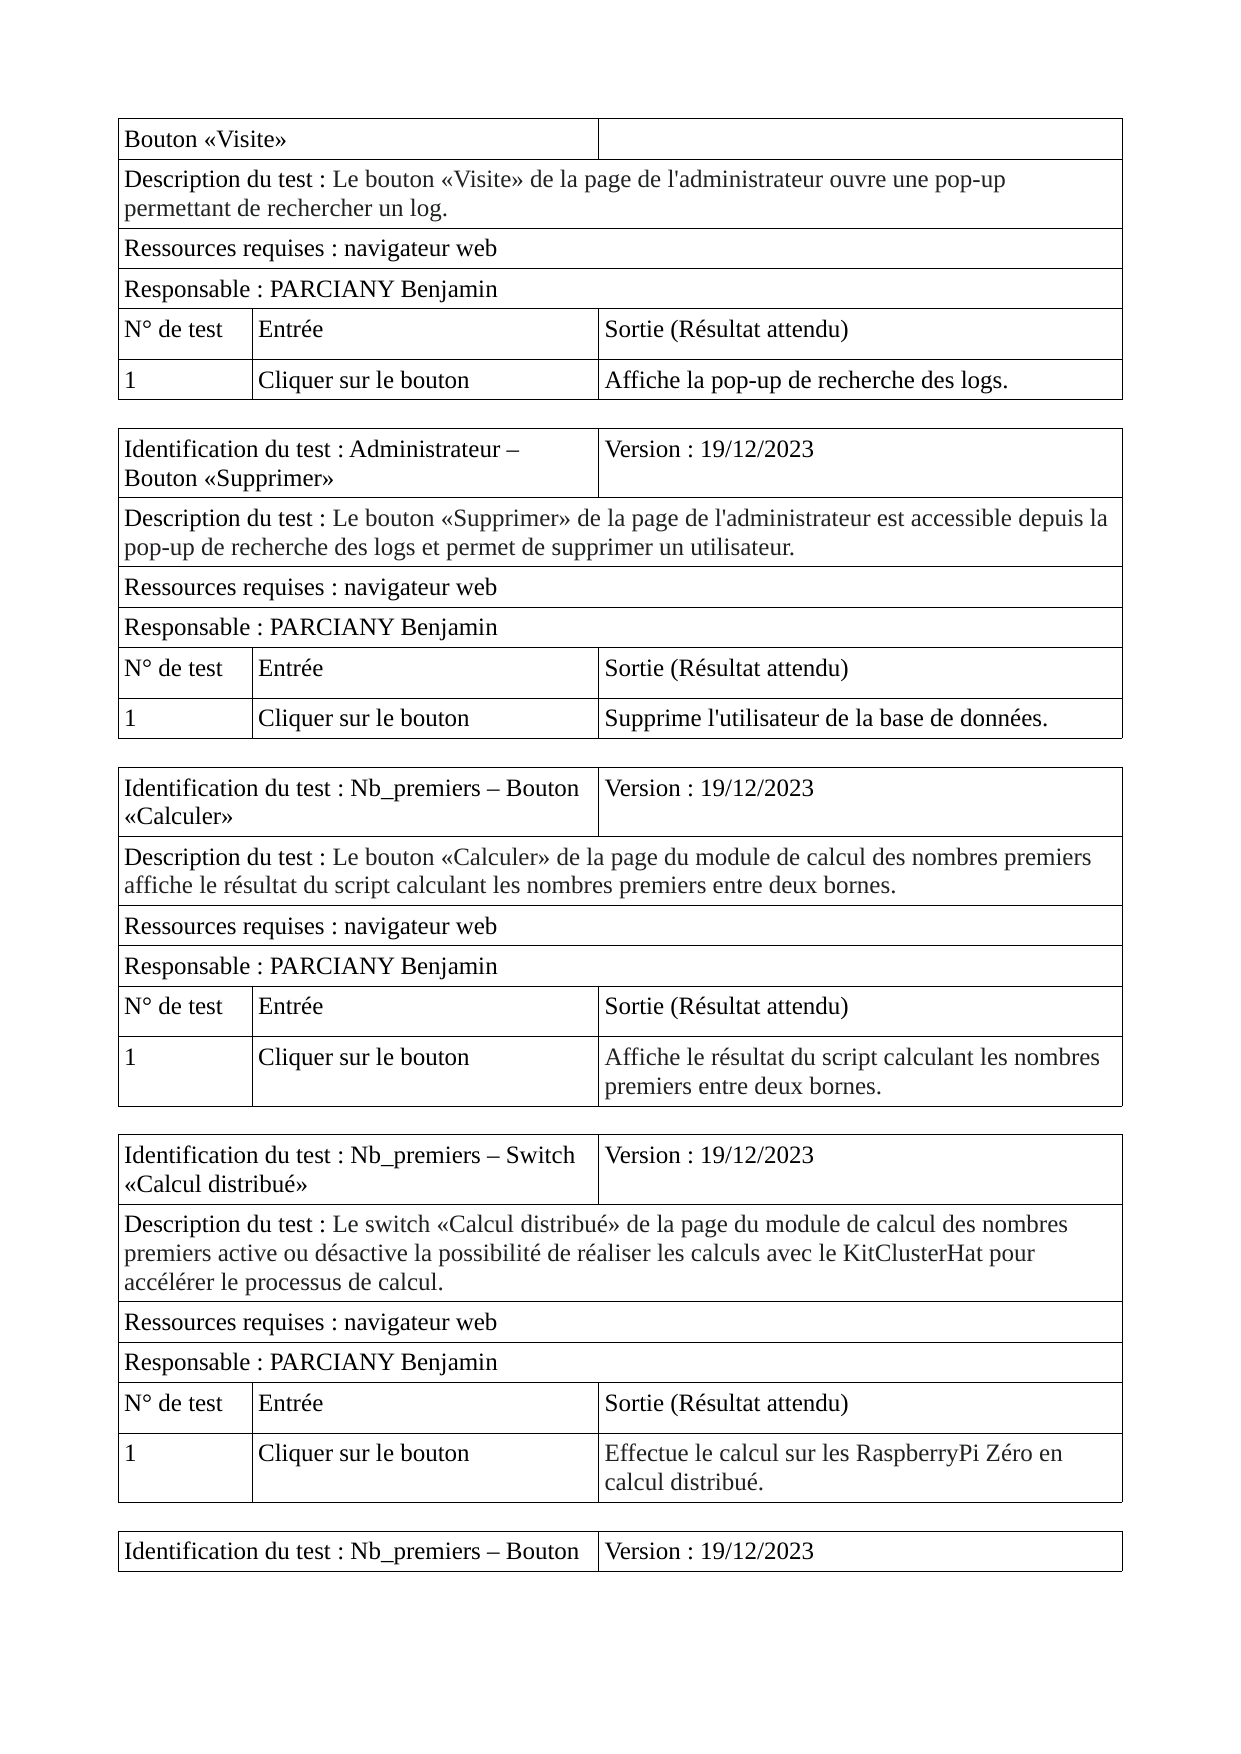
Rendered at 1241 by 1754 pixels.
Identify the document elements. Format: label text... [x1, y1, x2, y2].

table_cell Responsable : PARCIANY Benjamin [119, 1343, 1122, 1382]
table_cell Entrée [253, 1383, 598, 1433]
table_cell Ressources requises : navigateur web [119, 229, 1122, 268]
table_header Version : 19/12/2023 [599, 1532, 1122, 1571]
table_header Identification du test : Nb_premiers – Bouton «Calculer» [119, 768, 598, 836]
table_cell Responsable : PARCIANY Benjamin [119, 608, 1122, 647]
table_cell Responsable : PARCIANY Benjamin [119, 946, 1122, 986]
table_cell Ressources requises : navigateur web [119, 567, 1122, 607]
table_cell 1 [119, 360, 252, 399]
table_cell N° de test [119, 648, 252, 698]
table_cell 1 [119, 1434, 252, 1502]
table_cell Sortie (Résultat attendu) [599, 1383, 1122, 1433]
table_cell Description du test : Le bouton «Calculer» de la page du module de calcul des nombres premiers affiche le résultat du script calculant les nombres premiers entre deux bornes. [119, 837, 1122, 905]
table_cell N° de test [119, 309, 252, 359]
table_cell Sortie (Résultat attendu) [599, 987, 1122, 1036]
table_cell Cliquer sur le bouton [253, 360, 598, 399]
table_cell Cliquer sur le bouton [253, 1434, 598, 1502]
table_cell Ressources requises : navigateur web [119, 1302, 1122, 1342]
table_cell Affiche la pop-up de recherche des logs. [599, 360, 1122, 399]
table_header Identification du test : Nb_premiers – Switch «Calcul distribué» [119, 1135, 598, 1203]
table_header Version : 19/12/2023 [599, 429, 1122, 497]
table_cell Affiche le résultat du script calculant les nombres premiers entre deux bornes. [599, 1037, 1122, 1106]
table_cell Supprime l'utilisateur de la base de données. [599, 699, 1122, 738]
table_header Identification du test : Administrateur – Bouton «Supprimer» [119, 429, 598, 497]
table_header Bouton «Visite» [119, 119, 598, 158]
table_cell Cliquer sur le bouton [253, 1037, 598, 1106]
table_cell Sortie (Résultat attendu) [599, 648, 1122, 698]
table_cell Sortie (Résultat attendu) [599, 309, 1122, 359]
table_cell N° de test [119, 987, 252, 1036]
table_cell Responsable : PARCIANY Benjamin [119, 269, 1122, 308]
table_cell Ressources requises : navigateur web [119, 906, 1122, 945]
table_cell Description du test : Le bouton «Visite» de la page de l'administrateur ouvre une pop-up permettant de rechercher un log. [119, 160, 1122, 227]
table_cell Entrée [253, 987, 598, 1036]
table_cell Entrée [253, 309, 598, 359]
table_header Version : 19/12/2023 [599, 768, 1122, 836]
table_cell Entrée [253, 648, 598, 698]
table_header Version : 19/12/2023 [599, 1135, 1122, 1203]
table_cell 1 [119, 699, 252, 738]
table_header Identification du test : Nb_premiers – Bouton [119, 1532, 598, 1571]
table_header [599, 119, 1122, 158]
table_cell Effectue le calcul sur les RaspberryPi Zéro en calcul distribué. [599, 1434, 1122, 1502]
table_cell Description du test : Le switch «Calcul distribué» de la page du module de calcul des nombres premiers active ou désactive la possibilité de réaliser les calculs avec le KitClusterHat pour accélérer le processus de calcul. [119, 1205, 1122, 1301]
table_cell N° de test [119, 1383, 252, 1433]
table_cell Cliquer sur le bouton [253, 699, 598, 738]
table_cell Description du test : Le bouton «Supprimer» de la page de l'administrateur est accessible depuis la pop-up de recherche des logs et permet de supprimer un utilisateur. [119, 498, 1122, 566]
table_cell 1 [119, 1037, 252, 1106]
